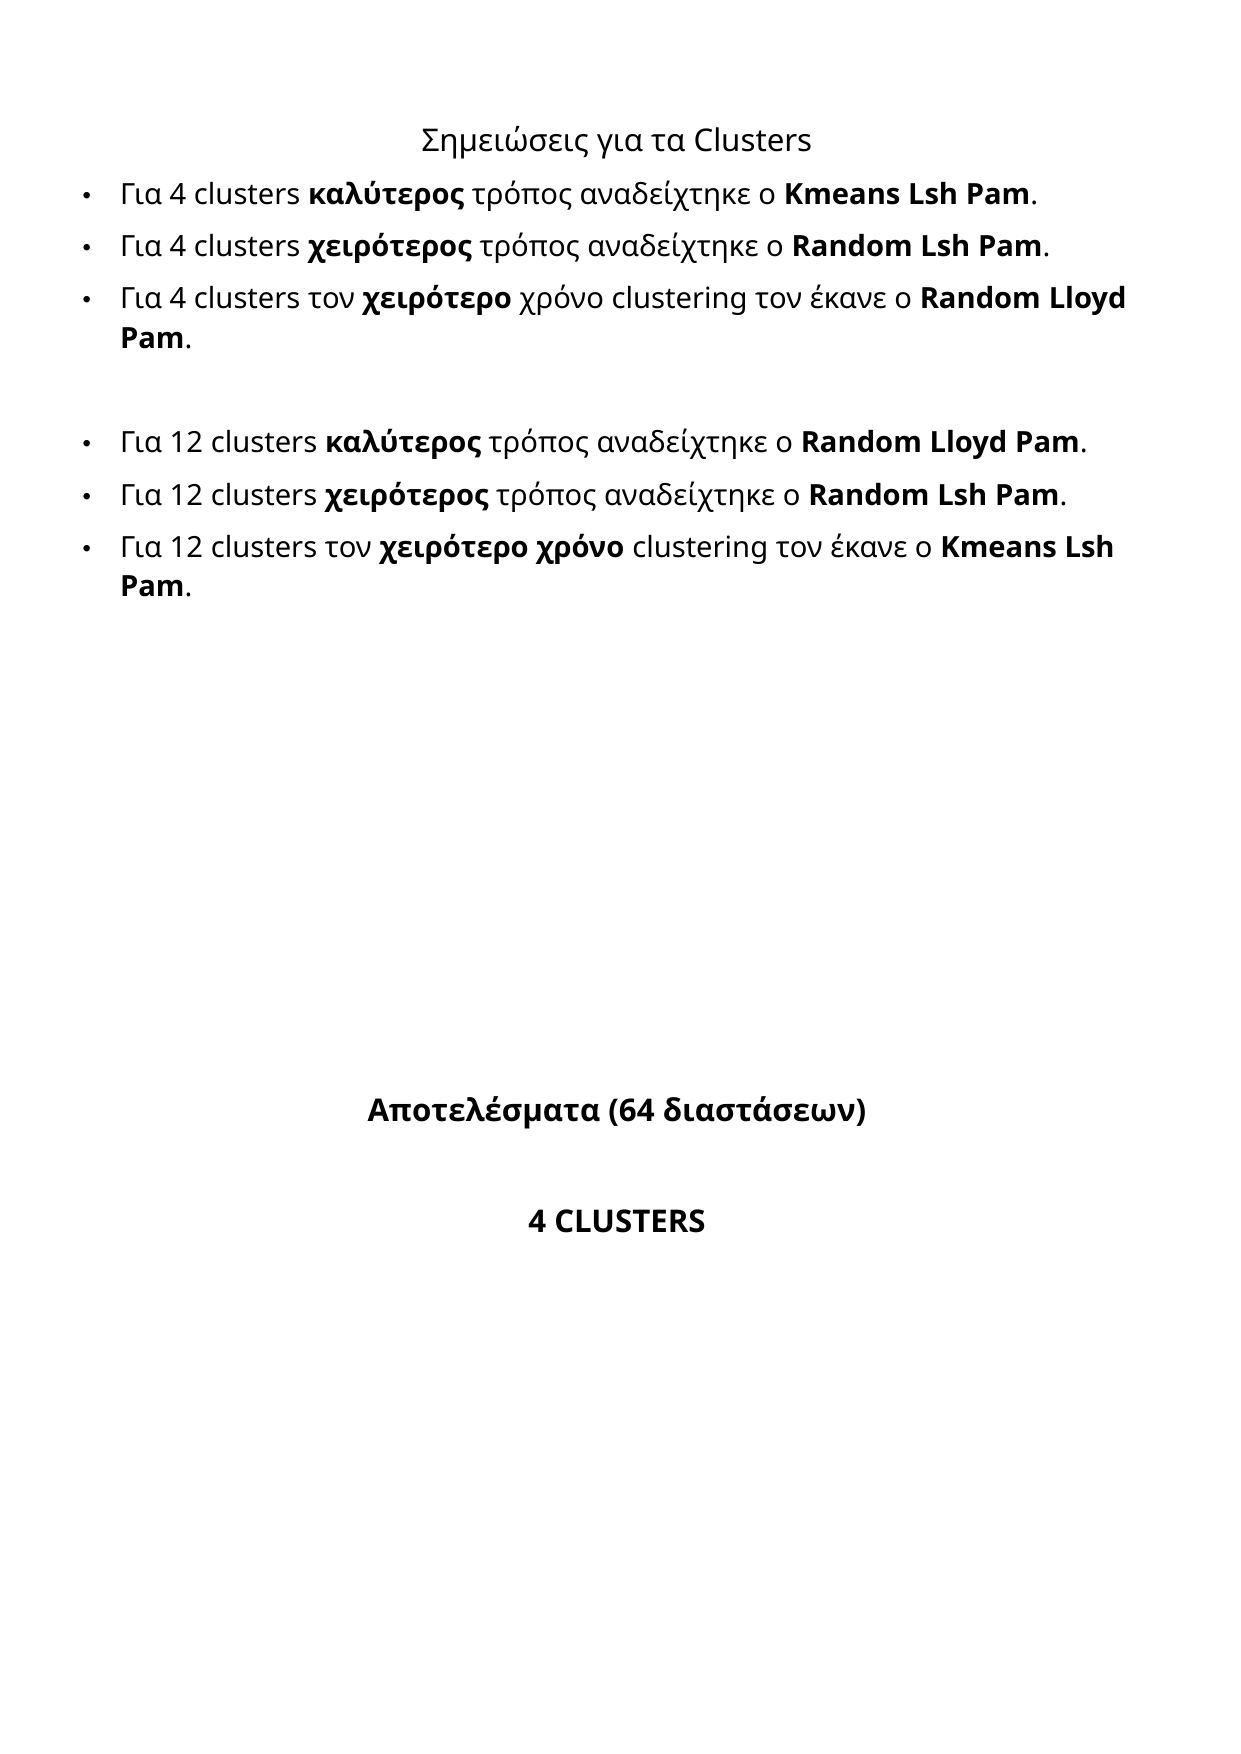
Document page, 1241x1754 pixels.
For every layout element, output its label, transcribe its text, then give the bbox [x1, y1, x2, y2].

text 4 CLUSTERS [45, 1198, 1189, 1241]
list Για 4 clusters χειρότερος τρόπος αναδείχτηκε ο Random Lsh Pam. [82, 225, 1189, 265]
list Για 4 clusters καλύτερος τρόπος αναδείχτηκε ο Kmeans Lsh Pam. [82, 173, 1189, 213]
list Για 12 clusters τον χειρότερο χρόνο clustering τον έκανε ο Kmeans Lsh Pam. [82, 526, 1189, 605]
list Για 12 clusters καλύτερος τρόπος αναδείχτηκε ο Random Lloyd Pam. [82, 422, 1189, 461]
subtitle Σημειώσεις για τα Clusters [45, 118, 1189, 161]
subtitle Αποτελέσματα (64 διαστάσεων) [45, 1088, 1189, 1131]
list Για 12 clusters χειρότερος τρόπος αναδείχτηκε ο Random Lsh Pam. [82, 474, 1189, 513]
list Για 4 clusters τον χειρότερο χρόνο clustering τον έκανε ο Random Lloyd Pam. [82, 278, 1189, 357]
